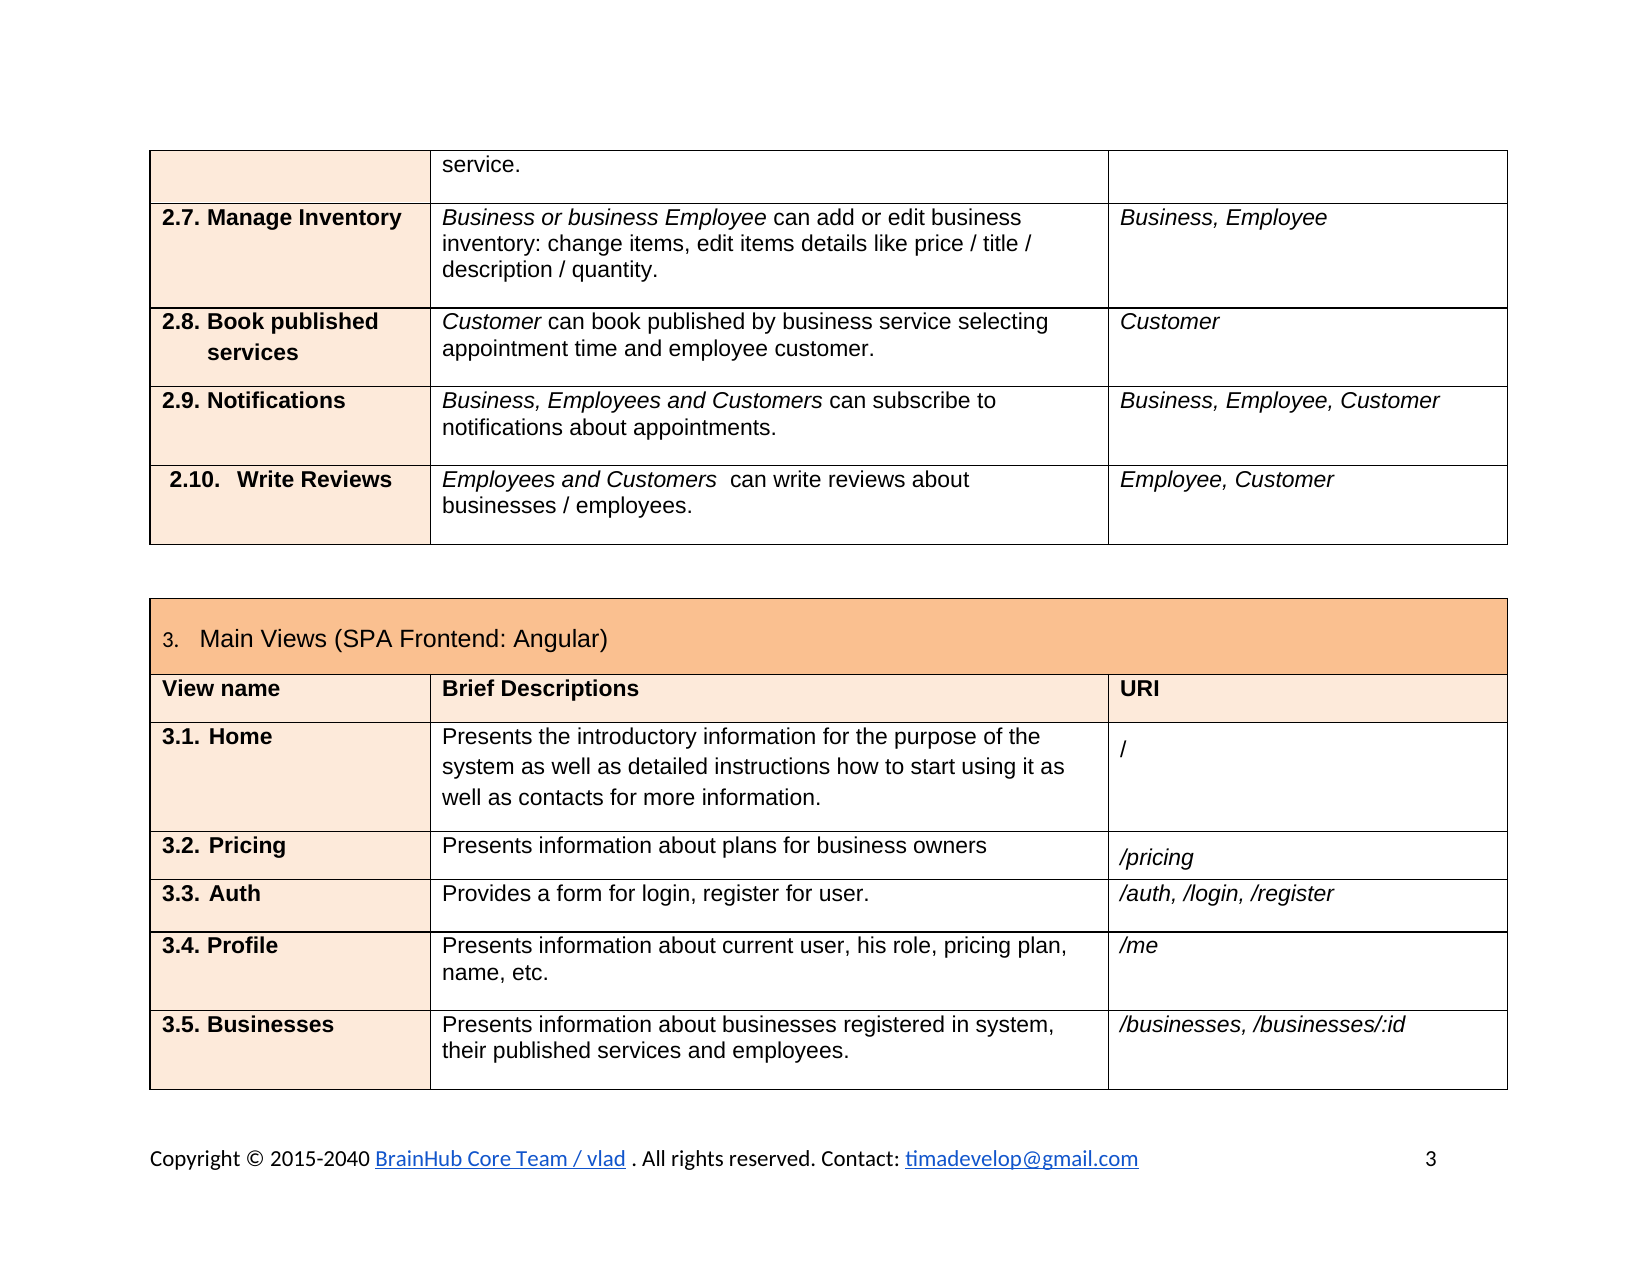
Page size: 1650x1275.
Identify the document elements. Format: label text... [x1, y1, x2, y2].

table_cell Pricing [151, 832, 430, 879]
table_cell View name [151, 675, 430, 722]
table_cell Employee, Customer [1109, 466, 1507, 544]
table_cell Presents the introductory information for the purpose of the system as well as detailed instructions how to start using it as well as contacts for more information. [431, 723, 1108, 831]
table_cell Business, Employees and Customers can subscribe to notifications about appointments. [431, 387, 1108, 465]
table_cell /pricing [1109, 832, 1507, 879]
table_cell /auth, /login, /register [1109, 880, 1507, 931]
table_cell [1109, 151, 1507, 202]
table_cell / [1109, 723, 1507, 831]
table_cell Business, Employee [1109, 204, 1507, 307]
table_cell Brief Descriptions [431, 675, 1108, 722]
table_cell Presents information about plans for business owners [431, 832, 1108, 879]
table_cell [151, 151, 430, 202]
table_cell Business, Employee, Customer [1109, 387, 1507, 465]
table_cell Presents information about current user, his role, pricing plan, name, etc. [431, 933, 1108, 1010]
table_cell Business or business Employee can add or edit business inventory: change items, edit items details like price / title / description / quantity. [431, 204, 1108, 307]
table_cell Auth [151, 880, 430, 931]
table_cell /businesses, /businesses/:id [1109, 1011, 1507, 1089]
table_cell Home [151, 723, 430, 831]
table_cell Businesses [151, 1011, 430, 1089]
table_cell URI [1109, 675, 1507, 722]
table_cell /me [1109, 933, 1507, 1010]
table_cell service. [431, 151, 1108, 202]
table_cell Provides a form for login, register for user. [431, 880, 1108, 931]
table_cell Write Reviews [151, 466, 430, 544]
table_cell Customer [1109, 309, 1507, 386]
table_cell Book published services [151, 309, 430, 386]
table_cell Notifications [151, 387, 430, 465]
table_header Main Views (SPA Frontend: Angular) [151, 599, 1507, 674]
table_cell Customer can book published by business service selecting appointment time and employee customer. [431, 309, 1108, 386]
table_cell Manage Inventory [151, 204, 430, 307]
table_cell Presents information about businesses registered in system, their published services and employees. [431, 1011, 1108, 1089]
table_cell Employees and Customers can write reviews about businesses / employees. [431, 466, 1108, 544]
table_cell Profile [151, 933, 430, 1010]
